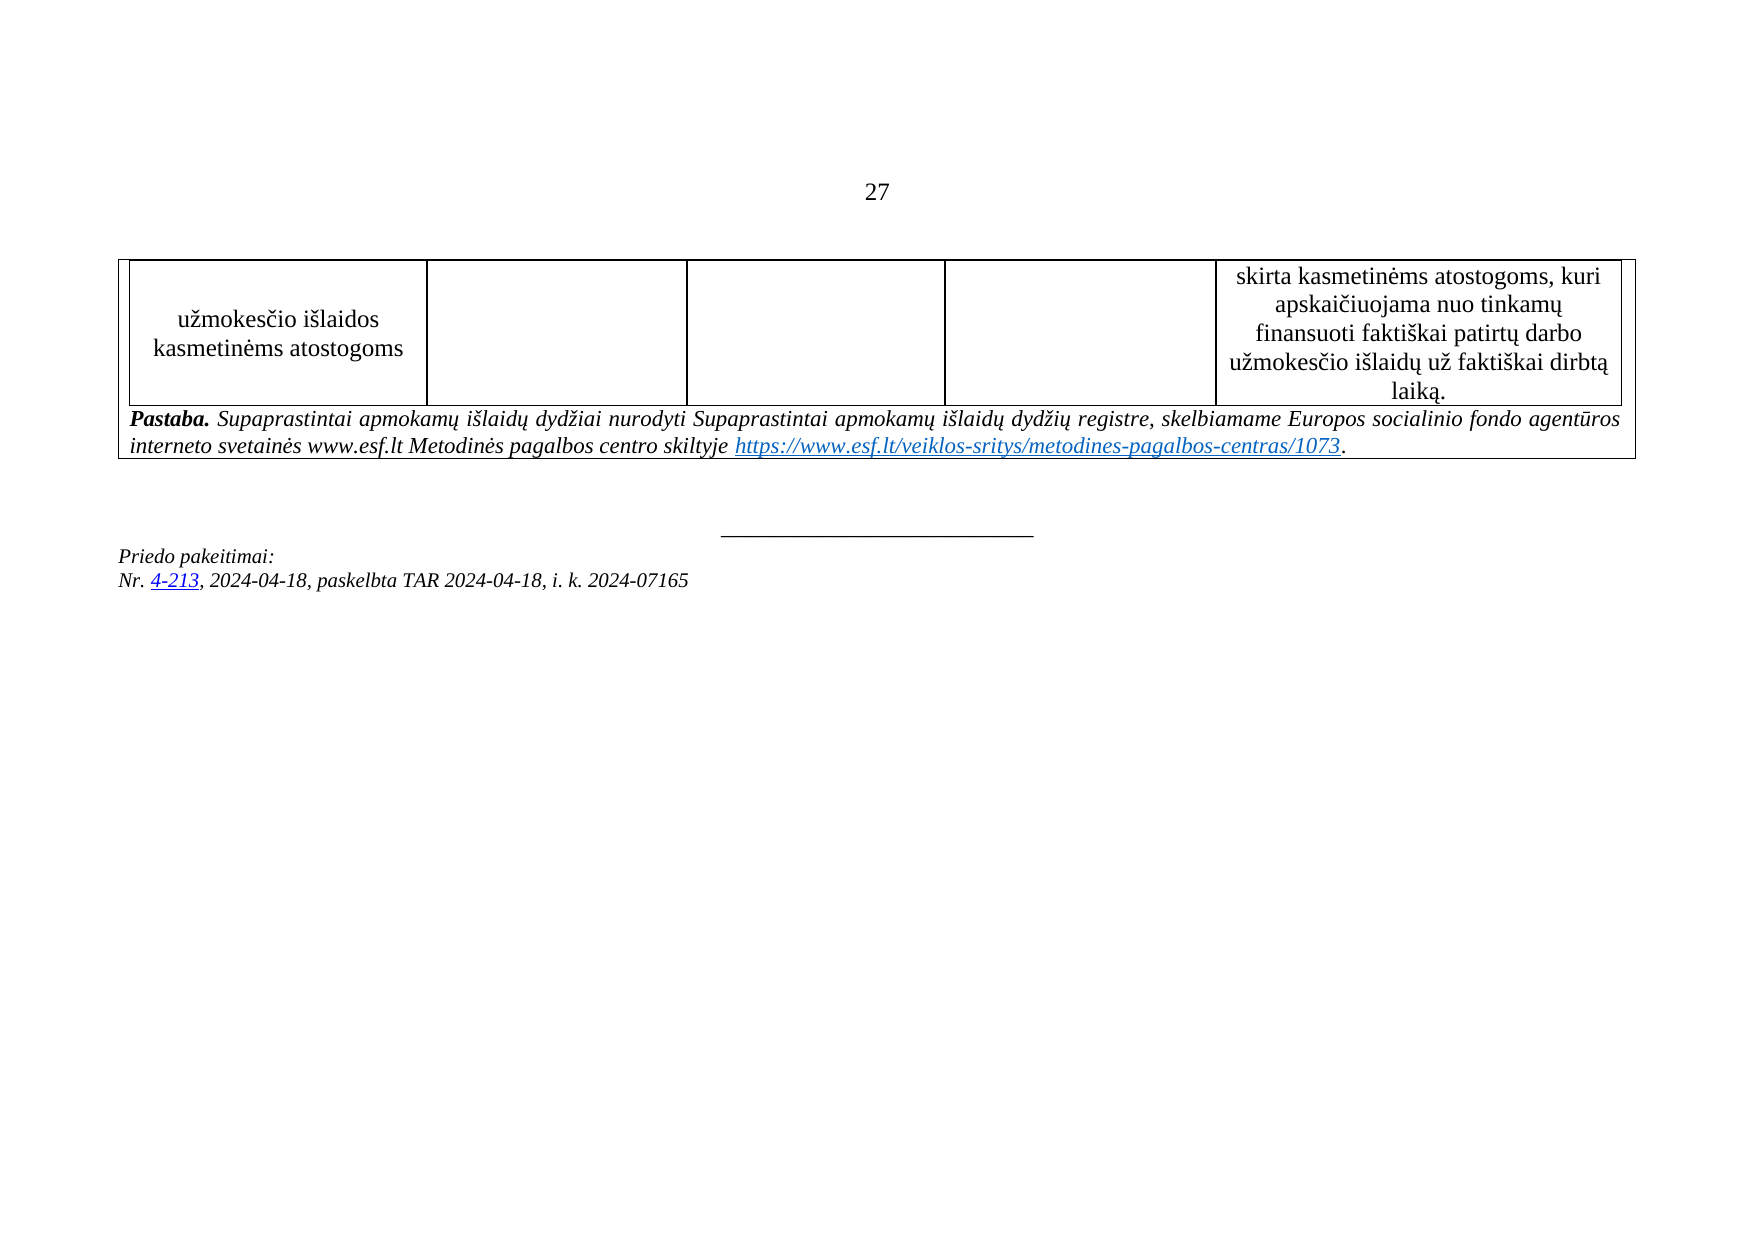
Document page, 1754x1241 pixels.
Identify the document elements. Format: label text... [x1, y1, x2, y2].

text Priedo pakeitimai: [118, 544, 1636, 568]
table_cell Pastaba. Supaprastintai apmokamų išlaidų dydžiai nurodyti Supaprastintai apmokamų išlaidų dydžių registre, skelbiamame Europos socialinio fondo agentūros interneto svetainės www.esf.lt Metodinės pagalbos centro skiltyje https://www.esf.lt/veiklos-sritys/metodines-pagalbos-centras/1073. [119, 260, 1635, 458]
text Nr. 4-213, 2024-04-18, paskelbta TAR 2024-04-18, i. k. 2024-07165 [118, 568, 1636, 592]
table_cell [946, 261, 1215, 404]
table_cell [428, 261, 686, 404]
table_cell skirta kasmetinėms atostogoms, kuri apskaičiuojama nuo tinkamų finansuoti faktiškai patirtų darbo užmokesčio išlaidų už faktiškai dirbtą laiką. [1217, 261, 1621, 404]
text _________________________ [118, 511, 1636, 540]
table_cell užmokesčio išlaidos kasmetinėms atostogoms [130, 261, 426, 404]
table_cell [688, 261, 944, 404]
